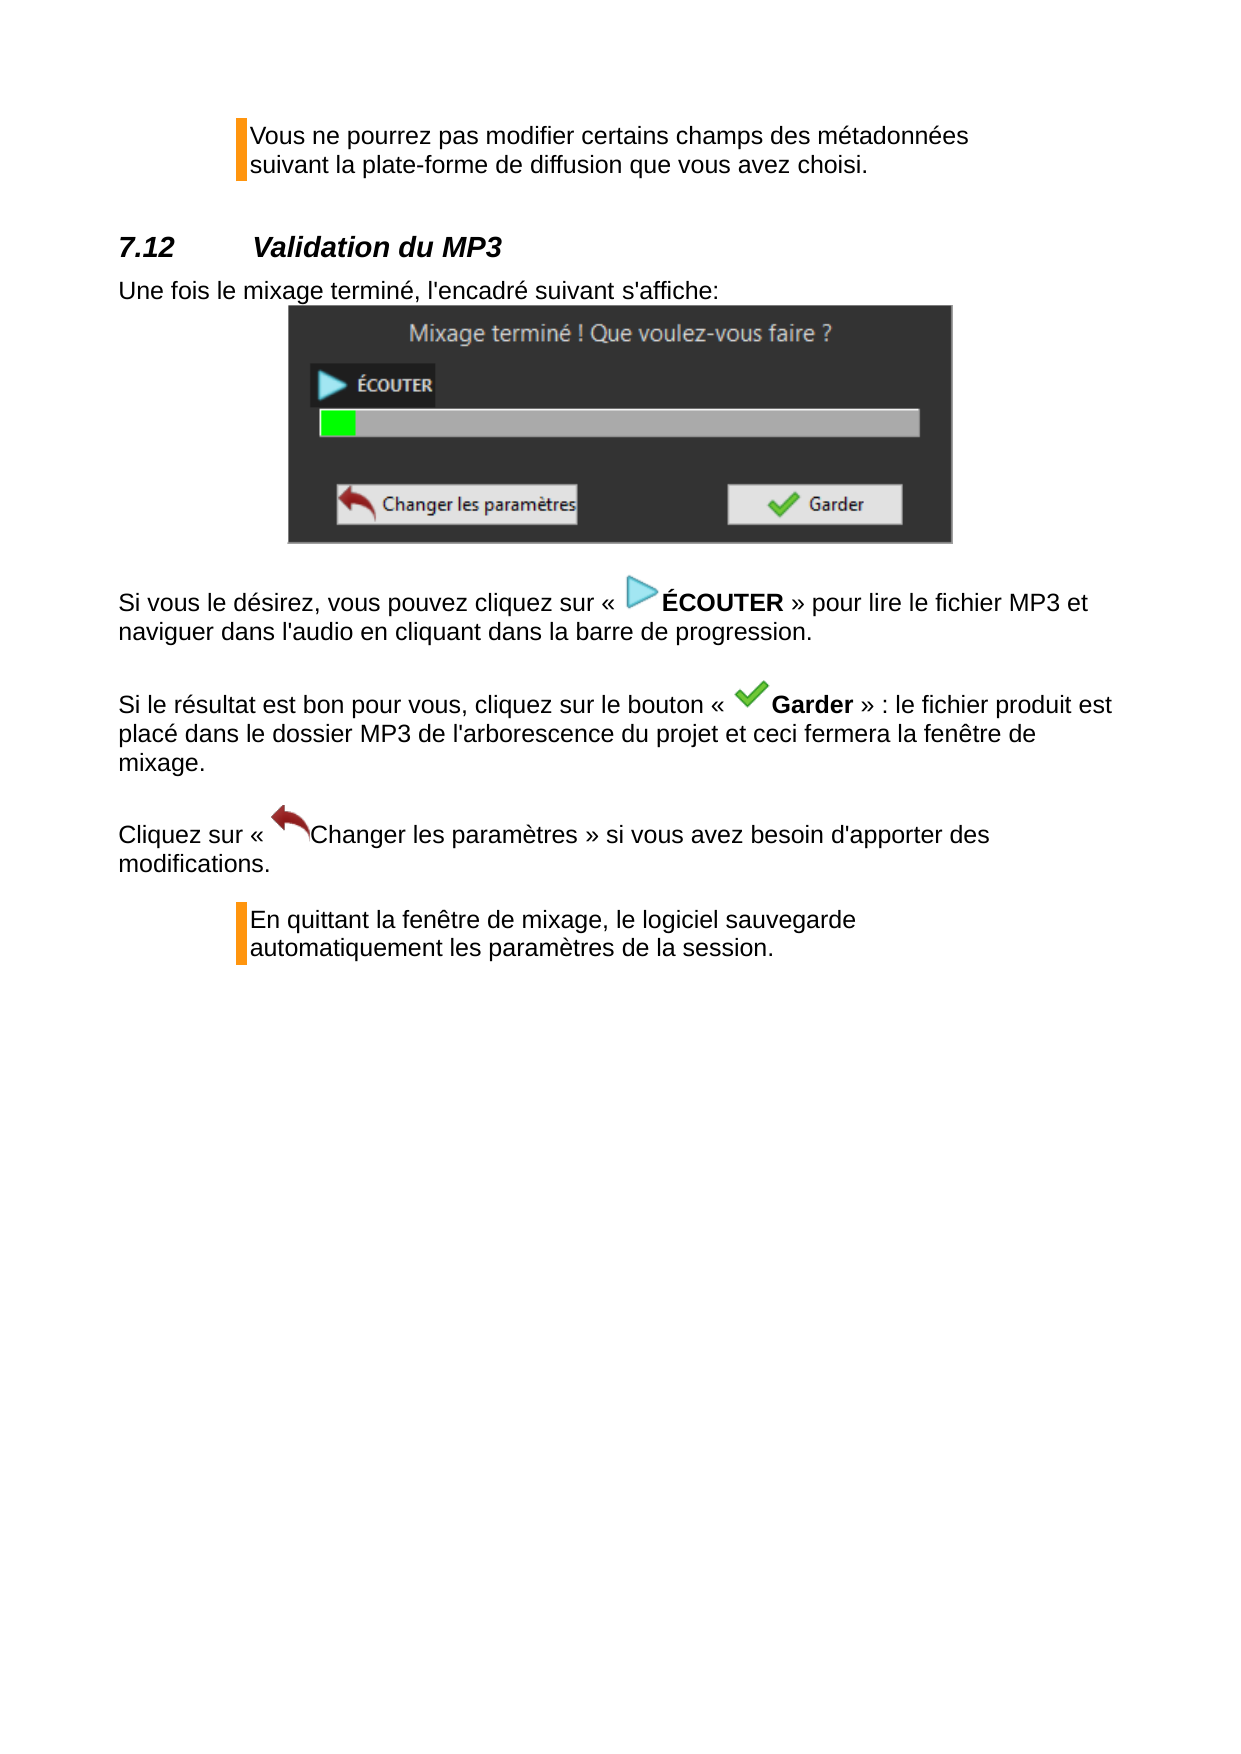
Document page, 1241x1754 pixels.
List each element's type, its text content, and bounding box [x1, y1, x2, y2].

subtitle Validation du MP3 [118, 230, 1122, 264]
text Une fois le mixage terminé, l'encadré suivant s'affiche: [118, 276, 1122, 305]
text Si le résultat est bon pour vous, cliquez sur le bouton « Garder » : le fichier produit est placé dans le dossier MP3 de l'arborescence du projet et ceci fermera la fenêtre de mixage. [118, 674, 1122, 776]
picture [622, 572, 662, 612]
text Si vous le désirez, vous pouvez cliquez sur « ÉCOUTER » pour lire le fichier MP3 et naviguer dans l'audio en cliquant dans la barre de progression. [118, 573, 1122, 646]
picture [287, 305, 953, 544]
text Vous ne pourrez pas modifier certains champs des métadonnées suivant la plate-forme de diffusion que vous avez choisi. [247, 118, 1004, 181]
text Cliquez sur « Changer les paramètres » si vous avez besoin d'apporter des modifications. [118, 805, 1122, 878]
text En quittant la fenêtre de mixage, le logiciel sauvegarde automatiquement les paramètres de la session. [247, 902, 1004, 965]
picture [732, 674, 772, 714]
picture [271, 805, 310, 844]
